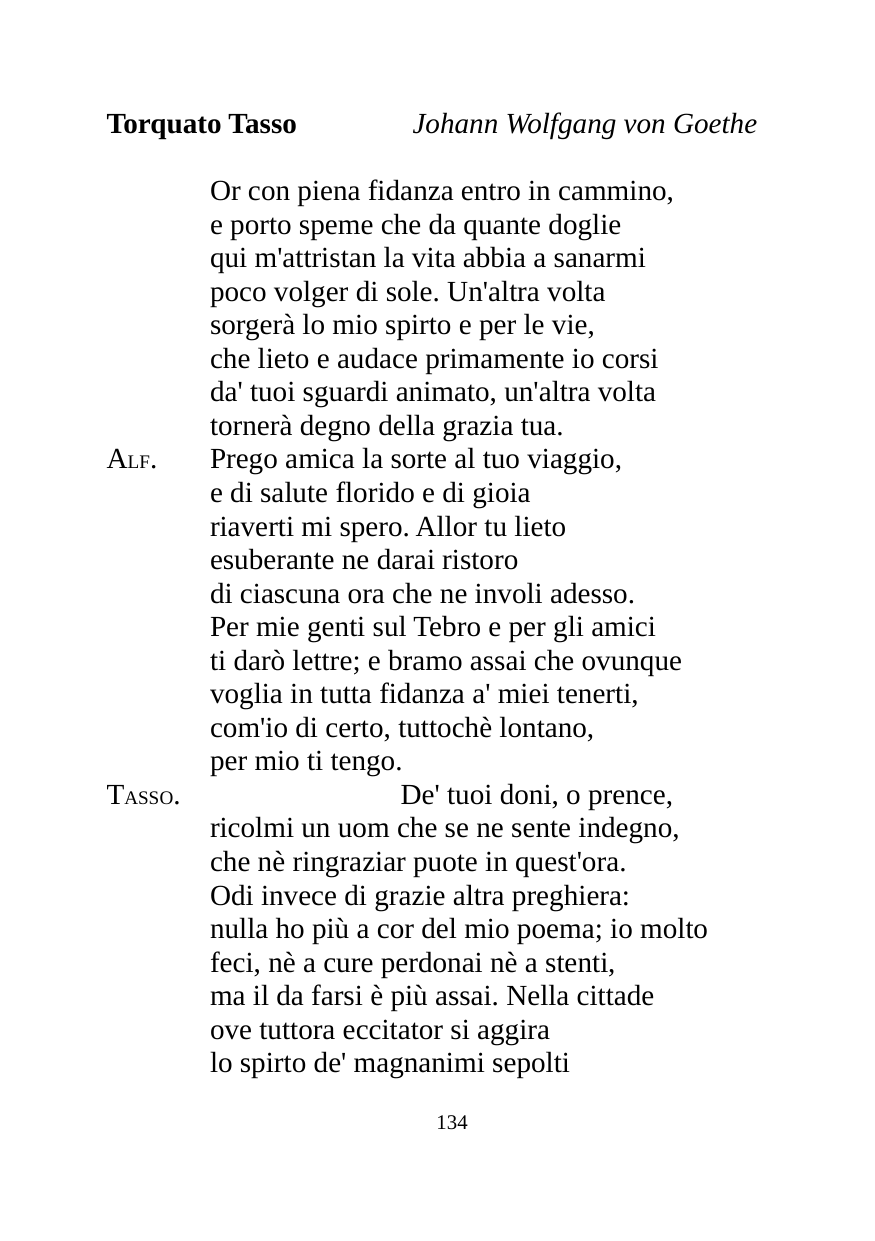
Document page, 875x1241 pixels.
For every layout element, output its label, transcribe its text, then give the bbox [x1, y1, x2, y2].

table_cell Prego amica la sorte al tuo viaggio, e di salute florido e di gioia riaverti mi spero. Allor tu lieto esuberante ne darai ristoro di ciascuna ora che ne involi adesso. Per mie genti sul Tebro e per gli amici ti darò lettre; e bramo assai che ovunque voglia in tutta fidanza a' miei tenerti, com'io di certo, tuttochè lontano, per mio ti tengo. [196, 442, 775, 777]
table_cell De' tuoi doni, o prence, ricolmi un uom che se ne sente indegno, che nè ringraziar puote in quest'ora. Odi invece di grazie altra preghiera: nulla ho più a cor del mio poema; io molto feci, nè a cure perdonai nè a stenti, ma il da farsi è più assai. Nella cittade ove tuttora eccitator si aggira lo spirto de' magnanimi sepolti [196, 777, 775, 1079]
table_header Or con piena fidanza entro in cammino, e porto speme che da quante doglie qui m'attristan la vita abbia a sanarmi poco volger di sole. Un'altra volta sorgerà lo mio spirto e per le vie, che lieto e audace primamente io corsi da' tuoi sguardi animato, un'altra volta tornerà degno della grazia tua. [196, 173, 775, 442]
table_header [99, 173, 196, 442]
table_cell Tasso. [99, 777, 196, 1079]
table_cell Alf. [99, 442, 196, 777]
